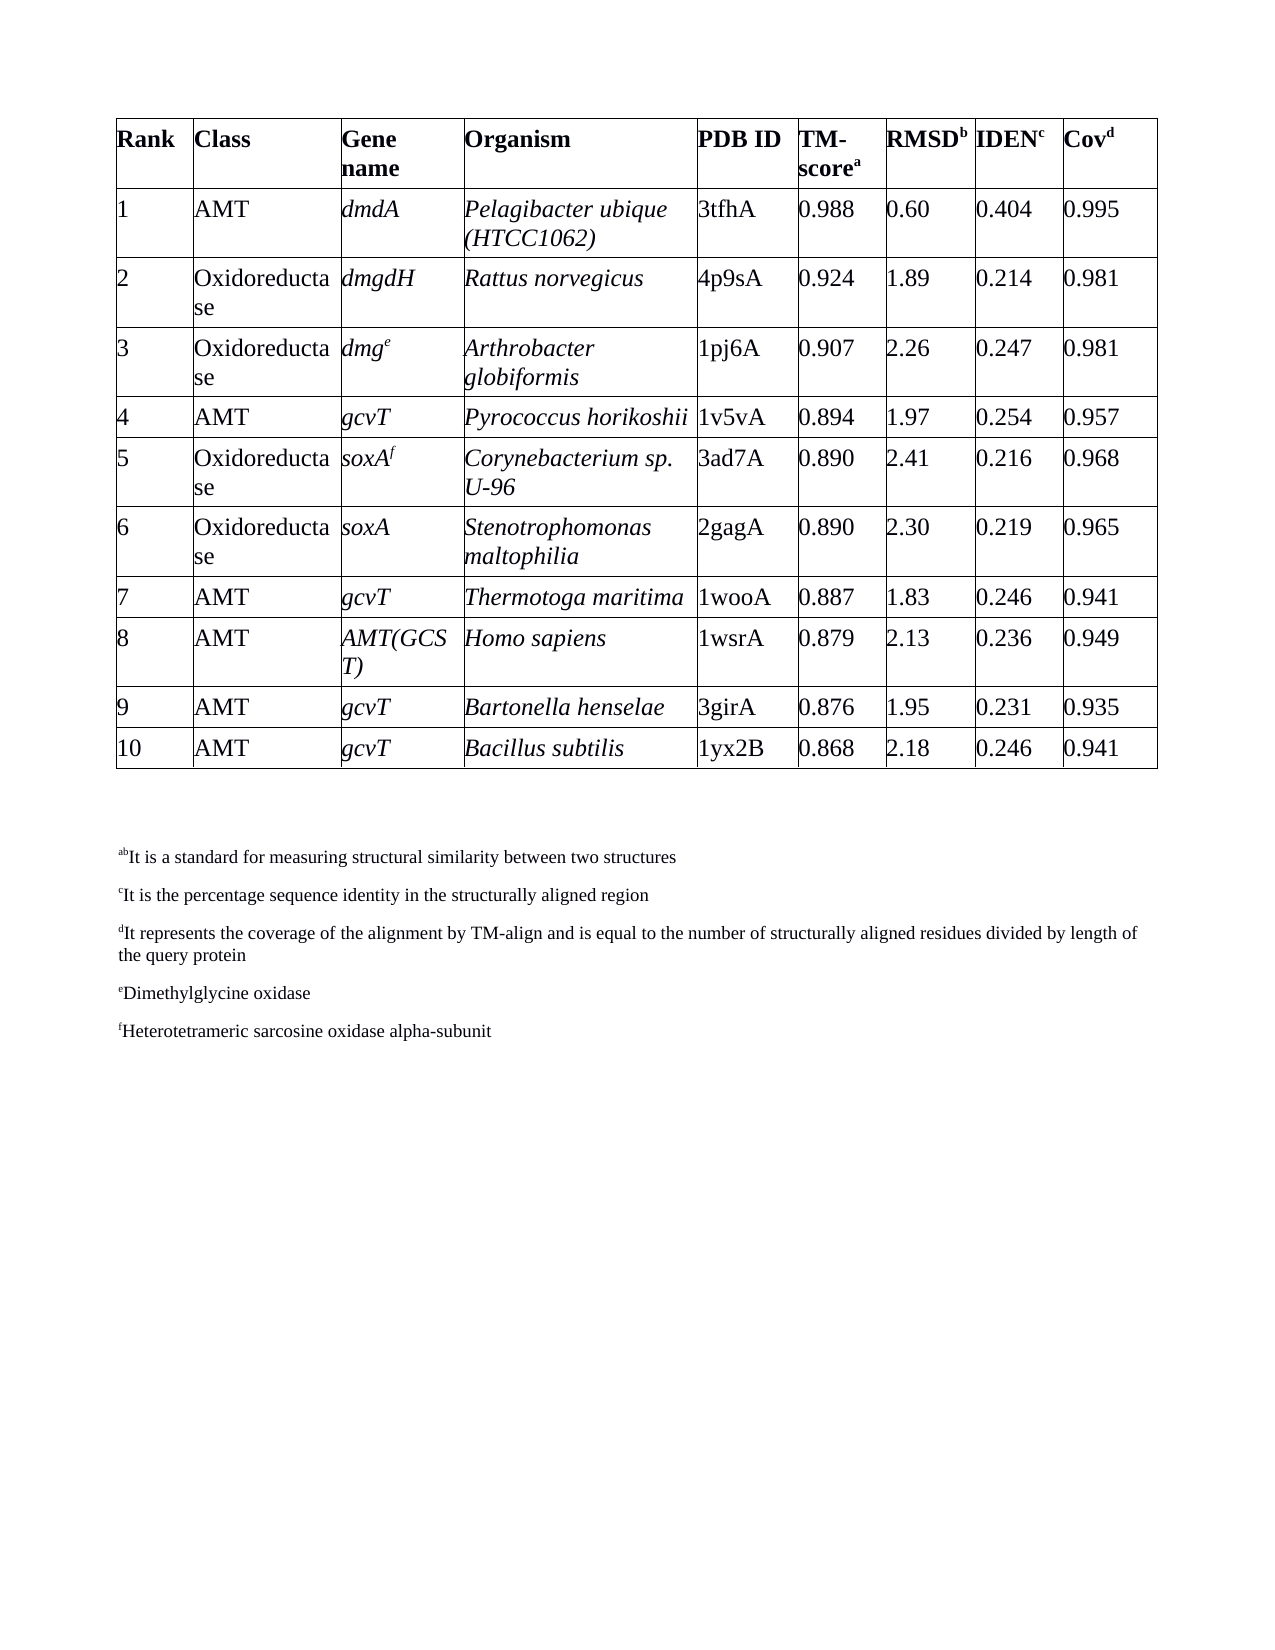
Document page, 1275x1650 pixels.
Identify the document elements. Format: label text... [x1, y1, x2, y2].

table_cell Rattus norvegicus [465, 258, 697, 327]
table_cell 4p9sA [698, 258, 798, 327]
table_cell 0.949 [1064, 618, 1157, 686]
table_cell 8 [117, 618, 193, 686]
text eDimethylglycine oxidase [118, 982, 1157, 1003]
table_cell 0.868 [799, 728, 886, 767]
table_cell 1yx2B [698, 728, 798, 767]
table_cell AMT [194, 189, 341, 257]
table_cell 0.981 [1064, 328, 1157, 396]
table_cell 0.247 [976, 328, 1063, 396]
table_cell Oxidoreductase [194, 507, 341, 576]
table_cell 2.26 [887, 328, 975, 396]
table_cell 0.935 [1064, 687, 1157, 727]
table_cell 0.246 [976, 728, 1063, 767]
table_cell 7 [117, 577, 193, 616]
table_cell 10 [117, 728, 193, 767]
table_header Rank [117, 119, 193, 188]
table_cell Arthrobacter globiformis [465, 328, 697, 396]
table_cell 0.60 [887, 189, 975, 257]
table_cell 0.907 [799, 328, 886, 396]
table_cell Thermotoga maritima [465, 577, 697, 616]
table_cell 1wsrA [698, 618, 798, 686]
table_cell Oxidoreductase [194, 438, 341, 506]
table_cell soxA [342, 507, 464, 576]
table_cell 0.219 [976, 507, 1063, 576]
table_cell 0.981 [1064, 258, 1157, 327]
table_cell AMT [194, 397, 341, 437]
table_cell Pyrococcus horikoshii [465, 397, 697, 437]
table_cell gcvT [342, 728, 464, 767]
table_cell 0.965 [1064, 507, 1157, 576]
table_header PDB ID [698, 119, 798, 188]
table_cell Pelagibacter ubique (HTCC1062) [465, 189, 697, 257]
table_cell 6 [117, 507, 193, 576]
text dIt represents the coverage of the alignment by TM-align and is equal to the number of structurally aligned residues divided by length of the query protein [118, 922, 1157, 965]
table_cell 0.957 [1064, 397, 1157, 437]
table_cell 0.887 [799, 577, 886, 616]
table_cell AMT(GCST) [342, 618, 464, 686]
table_cell 0.894 [799, 397, 886, 437]
table_cell Stenotrophomonas maltophilia [465, 507, 697, 576]
table_cell 0.995 [1064, 189, 1157, 257]
table_cell 1.83 [887, 577, 975, 616]
text fHeterotetrameric sarcosine oxidase alpha-subunit [118, 1020, 1157, 1042]
table_cell soxAf [342, 438, 464, 506]
table_cell dmdA [342, 189, 464, 257]
table_cell gcvT [342, 397, 464, 437]
table_cell dmgdH [342, 258, 464, 327]
table_cell 3tfhA [698, 189, 798, 257]
table_cell 1wooA [698, 577, 798, 616]
table_cell Oxidoreductase [194, 258, 341, 327]
table_cell 0.216 [976, 438, 1063, 506]
table_cell 9 [117, 687, 193, 727]
table_header Class [194, 119, 341, 188]
table_cell 4 [117, 397, 193, 437]
table_cell Oxidoreductase [194, 328, 341, 396]
table_cell 0.890 [799, 438, 886, 506]
table_cell 2gagA [698, 507, 798, 576]
text abIt is a standard for measuring structural similarity between two structures [118, 846, 1157, 867]
table_cell 0.941 [1064, 577, 1157, 616]
table_header IDENc [976, 119, 1063, 188]
table_cell 2.41 [887, 438, 975, 506]
table_cell 0.890 [799, 507, 886, 576]
table_cell 1pj6A [698, 328, 798, 396]
table_cell 3ad7A [698, 438, 798, 506]
table_cell 0.254 [976, 397, 1063, 437]
table_cell AMT [194, 577, 341, 616]
table_cell gcvT [342, 577, 464, 616]
table_cell 1.95 [887, 687, 975, 727]
table_cell AMT [194, 687, 341, 727]
table_cell 0.876 [799, 687, 886, 727]
table_cell 3girA [698, 687, 798, 727]
table_cell Corynebacterium sp. U-96 [465, 438, 697, 506]
table_cell 5 [117, 438, 193, 506]
table_cell AMT [194, 618, 341, 686]
table_cell 0.214 [976, 258, 1063, 327]
table_cell 3 [117, 328, 193, 396]
table_cell 0.404 [976, 189, 1063, 257]
table_cell 0.246 [976, 577, 1063, 616]
table_cell 0.988 [799, 189, 886, 257]
table_cell 0.968 [1064, 438, 1157, 506]
table_cell gcvT [342, 687, 464, 727]
table_cell 1.97 [887, 397, 975, 437]
table_cell 1v5vA [698, 397, 798, 437]
table_cell Bacillus subtilis [465, 728, 697, 767]
table_header Covd [1064, 119, 1157, 188]
table_cell 2.30 [887, 507, 975, 576]
table_cell 1 [117, 189, 193, 257]
table_cell 1.89 [887, 258, 975, 327]
table_header TM-scorea [799, 119, 886, 188]
table_cell 0.941 [1064, 728, 1157, 767]
table_cell Homo sapiens [465, 618, 697, 686]
table_cell Bartonella henselae [465, 687, 697, 727]
table_header Organism [465, 119, 697, 188]
table_header RMSDb [887, 119, 975, 188]
table_cell AMT [194, 728, 341, 767]
table_cell 2.18 [887, 728, 975, 767]
text cIt is the percentage sequence identity in the structurally aligned region [118, 884, 1157, 905]
table_cell 0.236 [976, 618, 1063, 686]
table_cell 0.924 [799, 258, 886, 327]
table_header Gene name [342, 119, 464, 188]
table_cell dmge [342, 328, 464, 396]
table_cell 2 [117, 258, 193, 327]
table_cell 0.231 [976, 687, 1063, 727]
table_cell 0.879 [799, 618, 886, 686]
table_cell 2.13 [887, 618, 975, 686]
